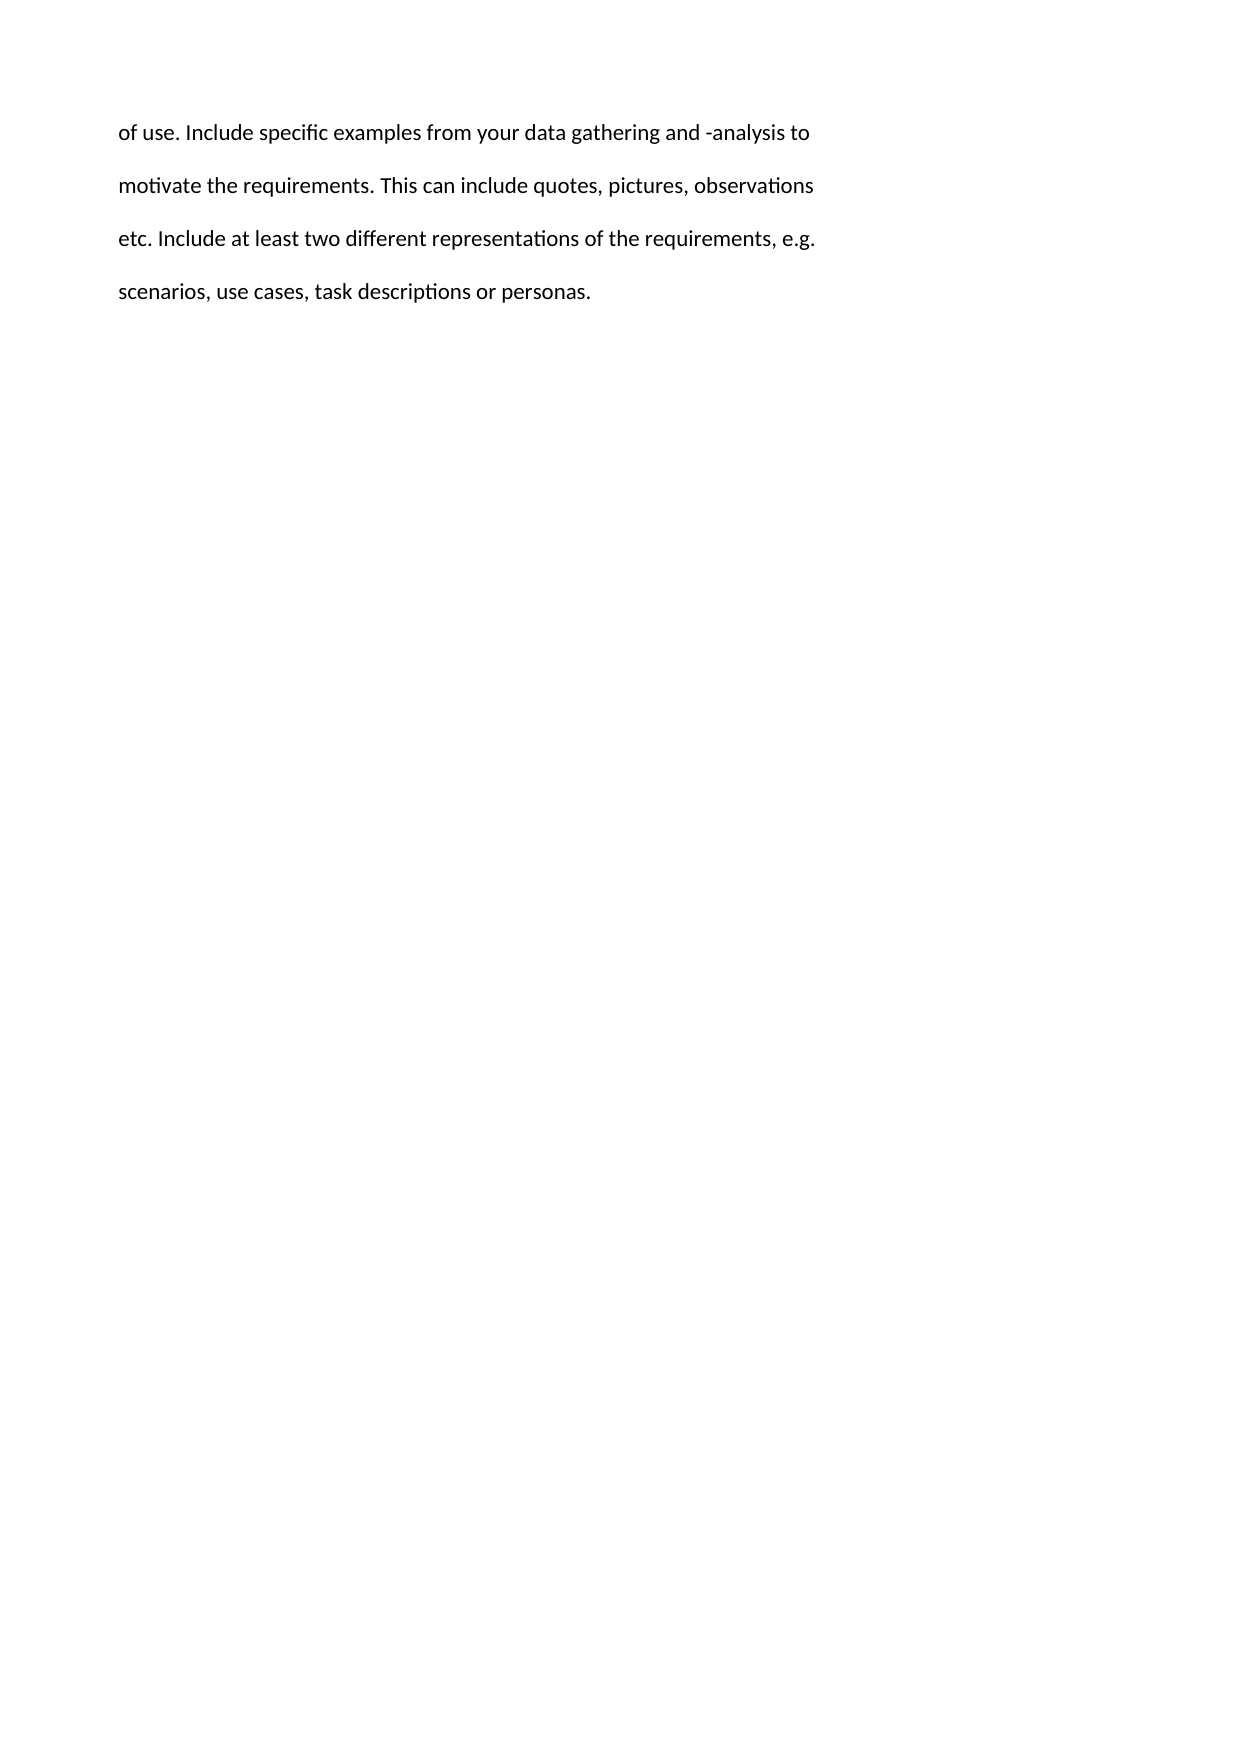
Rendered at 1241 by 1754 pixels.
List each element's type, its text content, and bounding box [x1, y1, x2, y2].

text etc. Include at least two different representations of the requirements, e.g. [118, 224, 1122, 252]
text scenarios, use cases, task descriptions or personas. [118, 277, 1122, 305]
text of use. Include specific examples from your data gathering and -analysis to [118, 118, 1122, 146]
text motivate the requirements. This can include quotes, pictures, observations [118, 171, 1122, 199]
